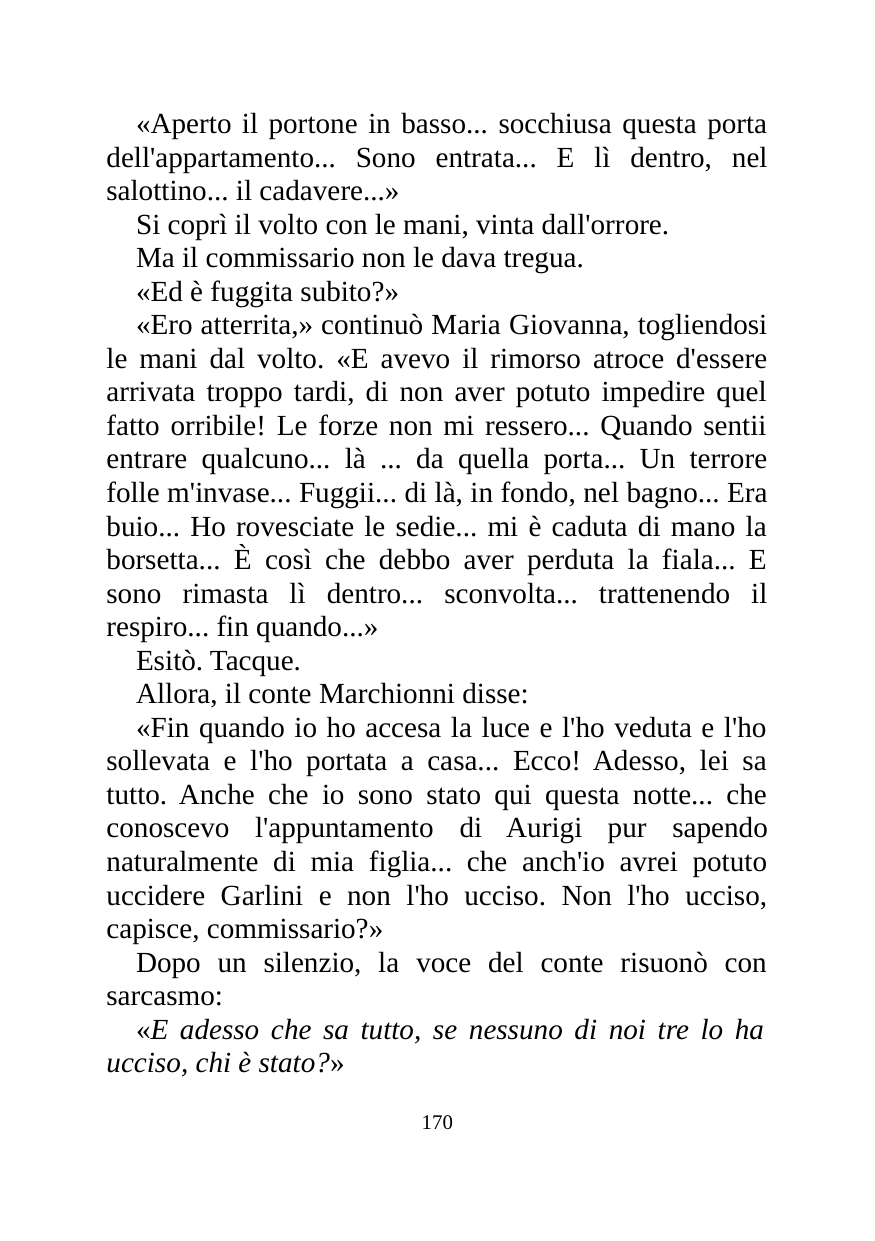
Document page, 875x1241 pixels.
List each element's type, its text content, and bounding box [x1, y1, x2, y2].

text Dopo un silenzio, la voce del conte risuonò con sarcasmo: [106, 945, 768, 1012]
text Allora, il conte Marchionni disse: [106, 676, 768, 710]
text Si coprì il volto con le mani, vinta dall'orrore. [106, 207, 768, 240]
text Ma il commissario non le dava tregua. [106, 240, 768, 274]
text «Fin quando io ho accesa la luce e l'ho veduta e l'ho sollevata e l'ho portata a casa... Ecco! Adesso, lei sa tutto. Anche che io sono stato qui questa notte... che conoscevo l'appuntamento di Aurigi pur sapendo naturalmente di mia figlia... che anch'io avrei potuto uccidere Garlini e non l'ho ucciso. Non l'ho ucciso, capisce, commissario?» [106, 710, 768, 945]
text «Ed è fuggita subito?» [106, 274, 768, 307]
text «Aperto il portone in basso... socchiusa questa porta dell'appartamento... Sono entrata... E lì dentro, nel salottino... il cadavere...» [106, 106, 768, 207]
text «E adesso che sa tutto, se nessuno di noi tre lo ha ucciso, chi è stato?» [106, 1012, 768, 1079]
text «Ero atterrita,» continuò Maria Giovanna, togliendosi le mani dal volto. «E avevo il rimorso atroce d'essere arrivata troppo tardi, di non aver potuto impedire quel fatto orribile! Le forze non mi ressero... Quando sentii entrare qualcuno... là ... da quella porta... Un terrore folle m'invase... Fuggii... di là, in fondo, nel bagno... Era buio... Ho rovesciate le sedie... mi è caduta di mano la borsetta... È così che debbo aver perduta la fiala... E sono rimasta lì dentro... sconvolta... trattenendo il respiro... fin quando...» [106, 307, 768, 643]
text Esitò. Tacque. [106, 643, 768, 676]
